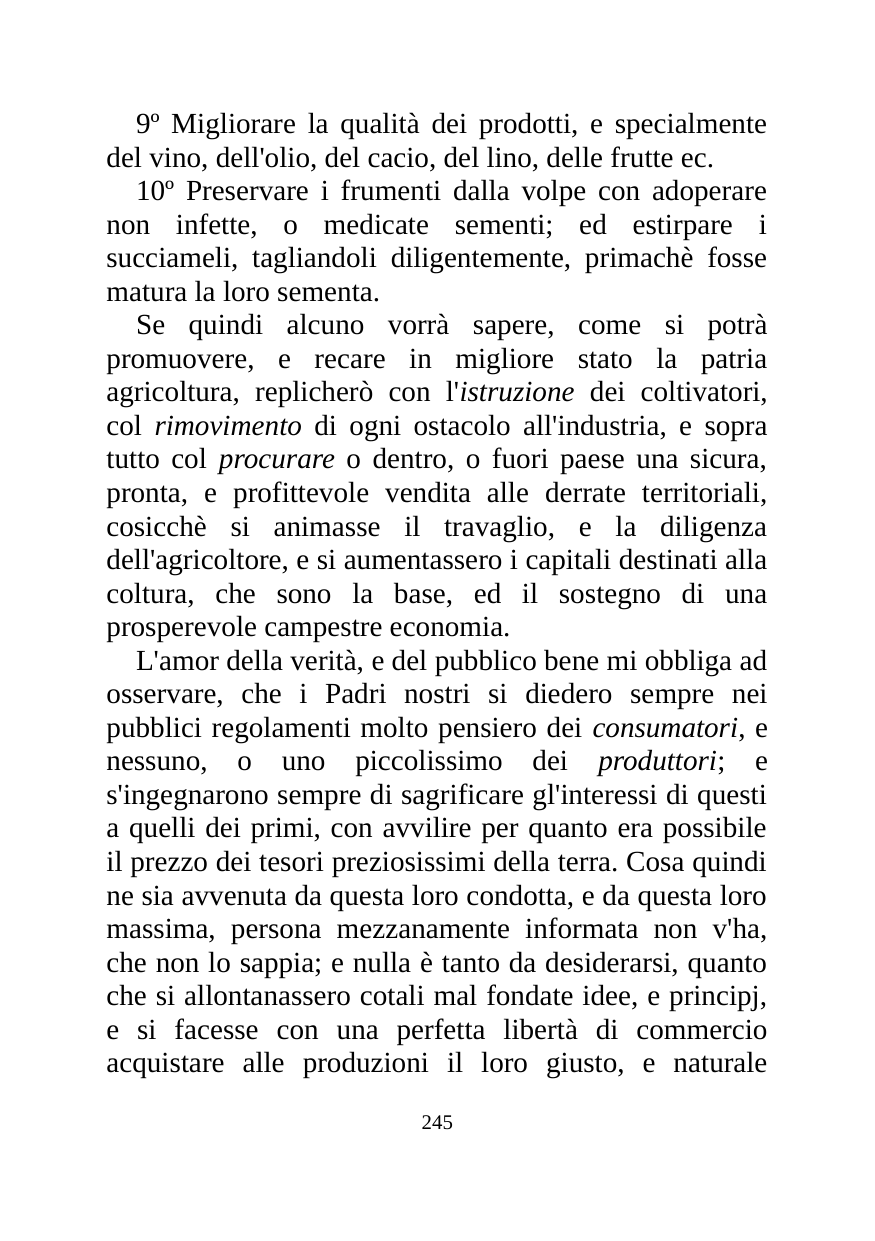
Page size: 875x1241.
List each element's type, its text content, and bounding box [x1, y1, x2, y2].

text 9º Migliorare la qualità dei prodotti, e specialmente del vino, dell'olio, del cacio, del lino, delle frutte ec. [106, 106, 768, 173]
text Se quindi alcuno vorrà sapere, come si potrà promuovere, e recare in migliore stato la patria agricoltura, replicherò con l'istruzione dei coltivatori, col rimovimento di ogni ostacolo all'industria, e sopra tutto col procurare o dentro, o fuori paese una sicura, pronta, e profittevole vendita alle derrate territoriali, cosicchè si animasse il travaglio, e la diligenza dell'agricoltore, e si aumentassero i capitali destinati alla coltura, che sono la base, ed il sostegno di una prosperevole campestre economia. [106, 307, 768, 643]
text L'amor della verità, e del pubblico bene mi obbliga ad osservare, che i Padri nostri si diedero sempre nei pubblici regolamenti molto pensiero dei consumatori, e nessuno, o uno piccolissimo dei produttori; e s'ingegnarono sempre di sagrificare gl'interessi di questi a quelli dei primi, con avvilire per quanto era possibile il prezzo dei tesori preziosissimi della terra. Cosa quindi ne sia avvenuta da questa loro condotta, e da questa loro massima, persona mezzanamente informata non v'ha, che non lo sappia; e nulla è tanto da desiderarsi, quanto che si allontanassero cotali mal fondate idee, e principj, e si facesse con una perfetta libertà di commercio acquistare alle produzioni il loro giusto, e naturale [106, 643, 768, 1079]
text 10º Preservare i frumenti dalla volpe con adoperare non infette, o medicate sementi; ed estirpare i succiameli, tagliandoli diligentemente, primachè fosse matura la loro sementa. [106, 173, 768, 307]
